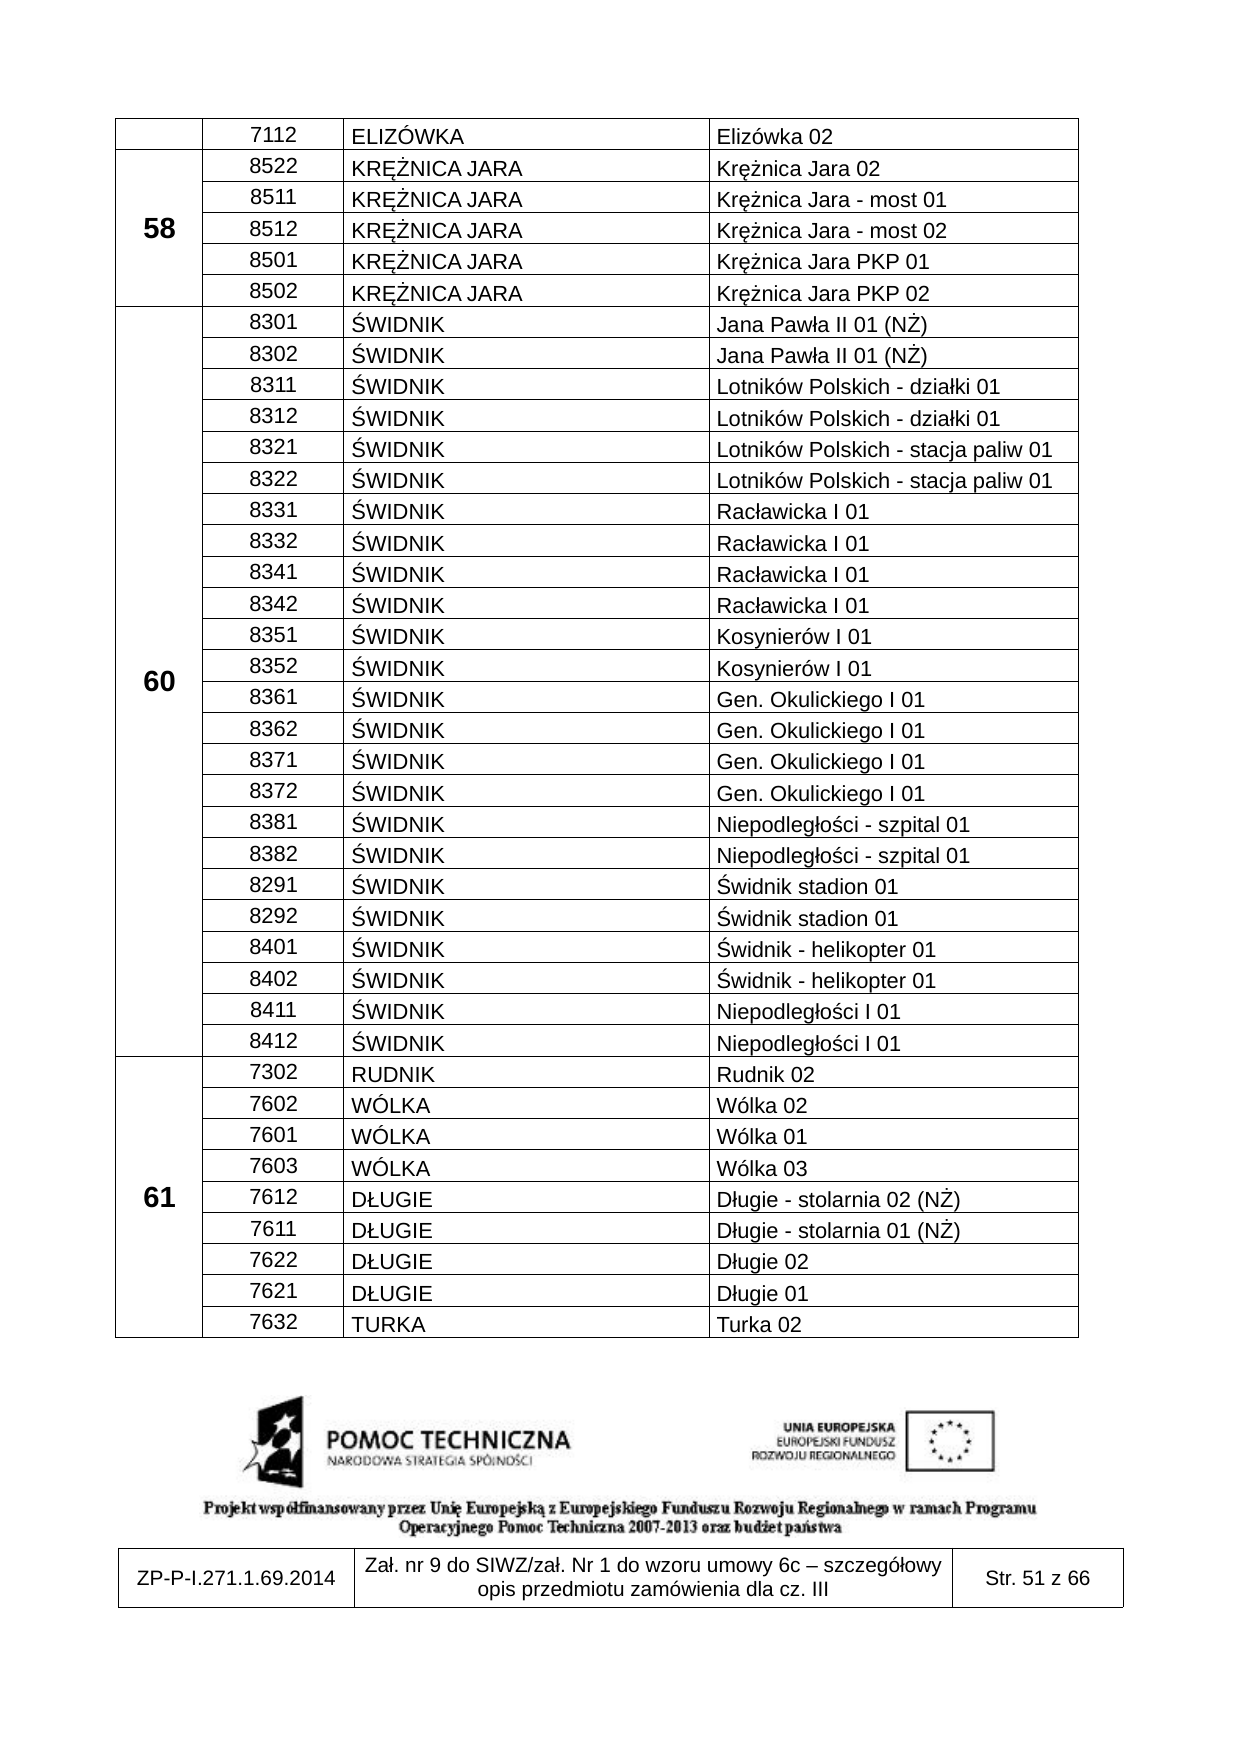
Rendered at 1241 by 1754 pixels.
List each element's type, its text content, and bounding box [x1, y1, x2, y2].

table_cell ŚWIDNIK [344, 338, 709, 368]
table_cell 7302 [203, 1057, 343, 1087]
table_cell WÓLKA [344, 1150, 709, 1181]
table_cell ŚWIDNIK [344, 869, 709, 899]
table_cell ŚWIDNIK [344, 369, 709, 399]
table_cell Świdnik stadion 01 [710, 869, 1078, 899]
table_cell KRĘŻNICA JARA [344, 244, 709, 274]
table_cell Racławicka I 01 [710, 588, 1078, 618]
table_cell RUDNIK [344, 1057, 709, 1087]
table_cell ŚWIDNIK [344, 1025, 709, 1056]
table_cell 8352 [203, 650, 343, 681]
table_cell 8401 [203, 932, 343, 962]
table_cell WÓLKA [344, 1119, 709, 1149]
table_cell Gen. Okulickiego I 01 [710, 744, 1078, 774]
table_cell ŚWIDNIK [344, 400, 709, 431]
table_cell Gen. Okulickiego I 01 [710, 713, 1078, 743]
table_cell ŚWIDNIK [344, 713, 709, 743]
table_cell 8332 [203, 525, 343, 556]
table_cell 8321 [203, 432, 343, 462]
table_cell ŚWIDNIK [344, 588, 709, 618]
table_cell 8361 [203, 682, 343, 712]
table_cell Wólka 01 [710, 1119, 1078, 1149]
table_cell ŚWIDNIK [344, 900, 709, 931]
table_cell 8371 [203, 744, 343, 774]
table_cell Lotników Polskich - działki 01 [710, 369, 1078, 399]
table_cell 8512 [203, 213, 343, 243]
table_cell KRĘŻNICA JARA [344, 150, 709, 181]
table_cell ŚWIDNIK [344, 619, 709, 649]
table_cell 8412 [203, 1025, 343, 1056]
table_cell 7621 [203, 1275, 343, 1306]
table_cell Gen. Okulickiego I 01 [710, 775, 1078, 806]
table_cell KRĘŻNICA JARA [344, 182, 709, 212]
table_cell 60 [116, 307, 202, 1056]
table_cell 7622 [203, 1244, 343, 1274]
table_cell 8341 [203, 557, 343, 587]
table_cell 8302 [203, 338, 343, 368]
table_cell Wólka 03 [710, 1150, 1078, 1181]
table_cell ŚWIDNIK [344, 775, 709, 806]
table_cell Turka 02 [710, 1307, 1078, 1337]
table_cell Niepodległości - szpital 01 [710, 807, 1078, 837]
table_cell Krężnica Jara PKP 02 [710, 275, 1078, 306]
table_cell Niepodległości I 01 [710, 1025, 1078, 1056]
picture [199, 1395, 1042, 1538]
table_cell DŁUGIE [344, 1213, 709, 1243]
table_cell Lotników Polskich - stacja paliw 01 [710, 432, 1078, 462]
table_cell 8301 [203, 307, 343, 337]
table_cell Racławicka I 01 [710, 494, 1078, 524]
table_cell 8322 [203, 463, 343, 493]
table_cell ŚWIDNIK [344, 650, 709, 681]
table_cell Długie - stolarnia 02 (NŻ) [710, 1182, 1078, 1212]
table_cell ELIZÓWKA [344, 119, 709, 149]
table_cell 7112 [203, 119, 343, 149]
table_cell TURKA [344, 1307, 709, 1337]
table_cell 8312 [203, 400, 343, 431]
table_cell 8331 [203, 494, 343, 524]
table_cell Kosynierów I 01 [710, 619, 1078, 649]
table_cell Elizówka 02 [710, 119, 1078, 149]
table_cell 8372 [203, 775, 343, 806]
table_cell DŁUGIE [344, 1244, 709, 1274]
table_cell Jana Pawła II 01 (NŻ) [710, 338, 1078, 368]
table_cell 7601 [203, 1119, 343, 1149]
table_cell 8501 [203, 244, 343, 274]
table_cell 8292 [203, 900, 343, 931]
table_cell Niepodległości - szpital 01 [710, 838, 1078, 868]
table_cell 8502 [203, 275, 343, 306]
table_cell Długie 02 [710, 1244, 1078, 1274]
table_cell ŚWIDNIK [344, 807, 709, 837]
table_cell ŚWIDNIK [344, 932, 709, 962]
table_cell ŚWIDNIK [344, 307, 709, 337]
table_cell 7611 [203, 1213, 343, 1243]
table_cell Niepodległości I 01 [710, 994, 1078, 1024]
table_cell Świdnik - helikopter 01 [710, 963, 1078, 993]
table_cell 7603 [203, 1150, 343, 1181]
table_cell 7612 [203, 1182, 343, 1212]
table_cell 7632 [203, 1307, 343, 1337]
table_cell Długie - stolarnia 01 (NŻ) [710, 1213, 1078, 1243]
table_cell 8362 [203, 713, 343, 743]
table_cell Jana Pawła II 01 (NŻ) [710, 307, 1078, 337]
table_cell DŁUGIE [344, 1182, 709, 1212]
table_cell Wólka 02 [710, 1088, 1078, 1118]
table_cell 8522 [203, 150, 343, 181]
table_cell 8291 [203, 869, 343, 899]
table_cell ŚWIDNIK [344, 994, 709, 1024]
table_cell KRĘŻNICA JARA [344, 275, 709, 306]
table_cell 58 [116, 150, 202, 306]
table_cell 8402 [203, 963, 343, 993]
table_cell Krężnica Jara PKP 01 [710, 244, 1078, 274]
table_cell KRĘŻNICA JARA [344, 213, 709, 243]
table_cell Lotników Polskich - działki 01 [710, 400, 1078, 431]
table_cell Kosynierów I 01 [710, 650, 1078, 681]
table_cell 8511 [203, 182, 343, 212]
table_cell ŚWIDNIK [344, 838, 709, 868]
table_cell 8381 [203, 807, 343, 837]
table_cell ŚWIDNIK [344, 557, 709, 587]
table_cell 8351 [203, 619, 343, 649]
table_cell 61 [116, 1057, 202, 1337]
table_cell DŁUGIE [344, 1275, 709, 1306]
table_cell Rudnik 02 [710, 1057, 1078, 1087]
table_cell 7602 [203, 1088, 343, 1118]
table_cell Krężnica Jara - most 01 [710, 182, 1078, 212]
table_cell 8342 [203, 588, 343, 618]
table_cell Gen. Okulickiego I 01 [710, 682, 1078, 712]
table_cell ŚWIDNIK [344, 494, 709, 524]
table_cell Świdnik - helikopter 01 [710, 932, 1078, 962]
table_cell ŚWIDNIK [344, 744, 709, 774]
table_cell 8311 [203, 369, 343, 399]
table_cell Świdnik stadion 01 [710, 900, 1078, 931]
table_cell ŚWIDNIK [344, 463, 709, 493]
table_cell Lotników Polskich - stacja paliw 01 [710, 463, 1078, 493]
table_cell WÓLKA [344, 1088, 709, 1118]
table_cell ŚWIDNIK [344, 525, 709, 556]
table_cell Racławicka I 01 [710, 557, 1078, 587]
table_cell ŚWIDNIK [344, 682, 709, 712]
table_cell ŚWIDNIK [344, 963, 709, 993]
table_cell Długie 01 [710, 1275, 1078, 1306]
table_cell 8411 [203, 994, 343, 1024]
table_cell Krężnica Jara 02 [710, 150, 1078, 181]
table_cell 8382 [203, 838, 343, 868]
table_cell Krężnica Jara - most 02 [710, 213, 1078, 243]
table_cell Racławicka I 01 [710, 525, 1078, 556]
table_cell ŚWIDNIK [344, 432, 709, 462]
table_cell [116, 119, 202, 149]
